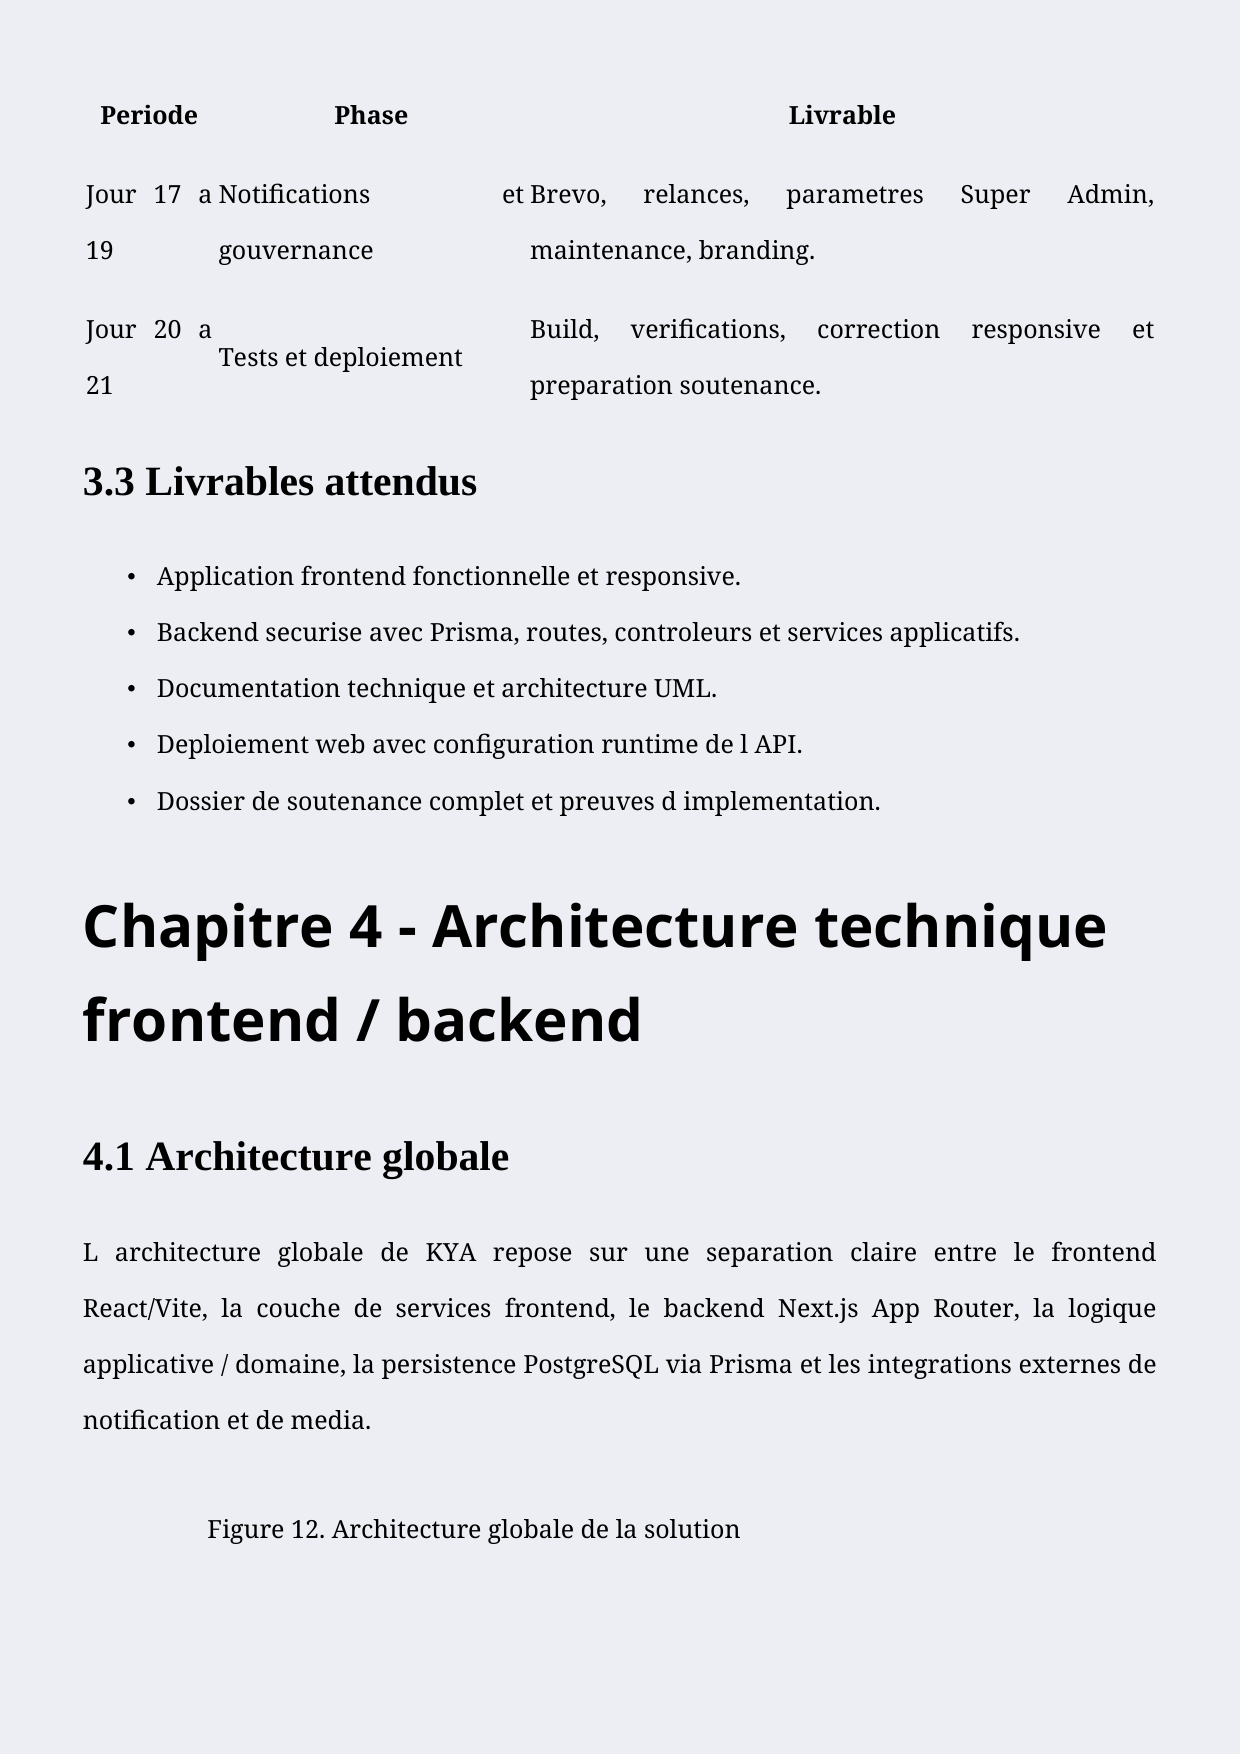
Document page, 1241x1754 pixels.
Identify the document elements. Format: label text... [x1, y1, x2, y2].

table_header Periode [83, 95, 215, 174]
table_cell Notifications et gouvernance [215, 174, 527, 309]
table_cell Tests et deploiement [215, 309, 527, 444]
table_header Livrable [527, 95, 1157, 174]
table_cell Jour 20 a 21 [83, 309, 215, 444]
text Figure 12. Architecture globale de la solution [83, 1479, 1157, 1546]
list Backend securise avec Prisma, routes, controleurs et services applicatifs. [127, 615, 1157, 649]
list Application frontend fonctionnelle et responsive. [127, 559, 1157, 593]
table_cell Build, verifications, correction responsive et preparation soutenance. [527, 309, 1157, 444]
subtitle 3.3 Livrables attendus [83, 456, 1157, 504]
list Deploiement web avec configuration runtime de l API. [127, 727, 1157, 761]
subtitle Chapitre 4 - Architecture technique frontend / backend [83, 885, 1157, 1058]
table_cell Jour 17 a 19 [83, 174, 215, 309]
list Documentation technique et architecture UML. [127, 671, 1157, 705]
text L architecture globale de KYA repose sur une separation claire entre le frontend React/Vite, la couche de services frontend, le backend Next.js App Router, la logique applicative / domaine, la persistence PostgreSQL via Prisma et les integrations externes de notification et de media. [83, 1234, 1157, 1437]
table_header Phase [215, 95, 527, 174]
list Dossier de soutenance complet et preuves d implementation. [127, 783, 1157, 817]
subtitle 4.1 Architecture globale [83, 1132, 1157, 1179]
table_cell Brevo, relances, parametres Super Admin, maintenance, branding. [527, 174, 1157, 309]
